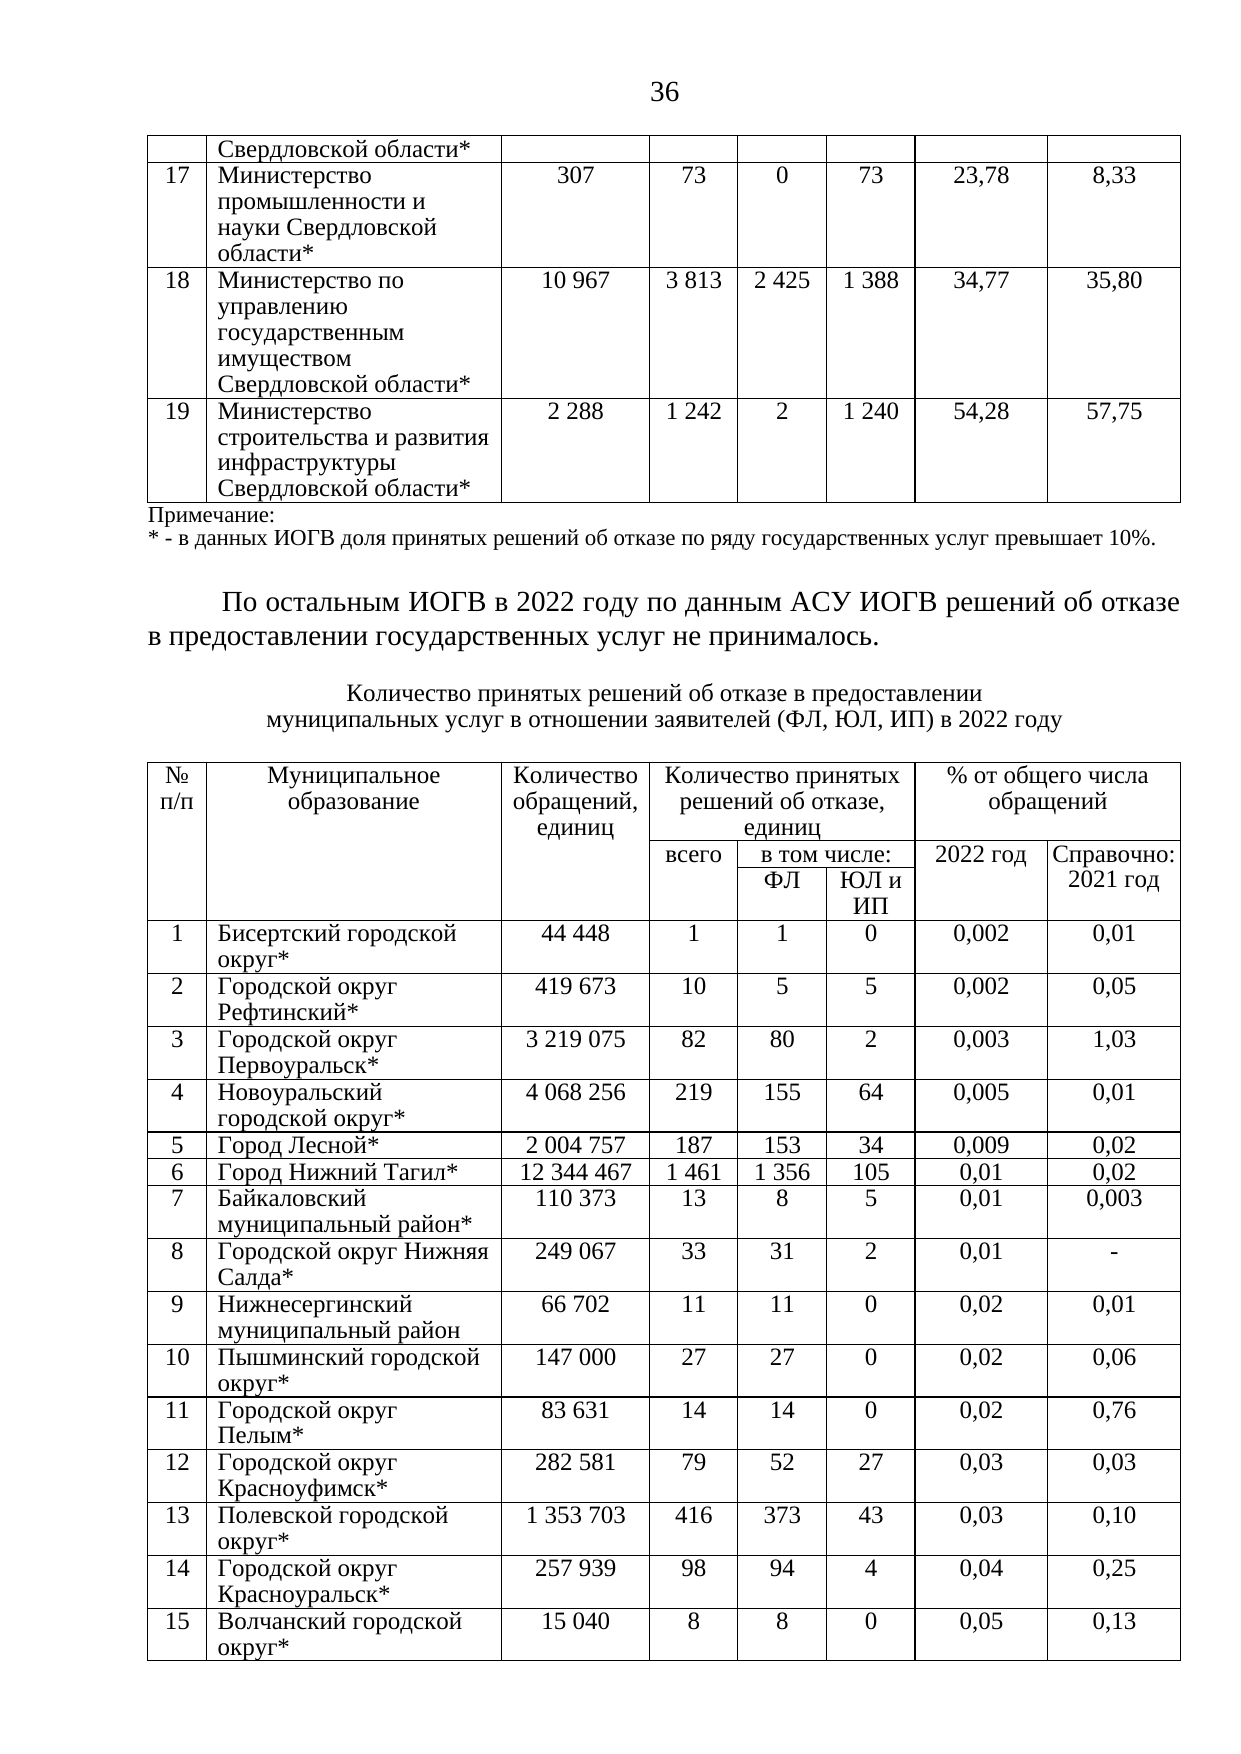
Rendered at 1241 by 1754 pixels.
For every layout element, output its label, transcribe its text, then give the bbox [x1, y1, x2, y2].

table_cell Полевской городской округ* [207, 1503, 501, 1555]
table_cell 64 [827, 1080, 914, 1131]
table_cell 2 288 [502, 399, 649, 502]
table_cell 0,05 [1048, 974, 1180, 1026]
table_cell 0,01 [916, 1159, 1047, 1185]
table_cell 0,01 [1048, 1292, 1180, 1343]
table_cell 8 [650, 1609, 737, 1660]
table_cell 0,01 [916, 1239, 1047, 1291]
table_cell 5 [827, 1186, 914, 1238]
table_header № п/п [148, 763, 206, 920]
table_cell 1 242 [650, 399, 737, 502]
table_cell 187 [650, 1133, 737, 1158]
table_cell 82 [650, 1027, 737, 1078]
table_cell 110 373 [502, 1186, 649, 1238]
table_cell 33 [650, 1239, 737, 1291]
table_cell 10 [650, 974, 737, 1026]
table_cell 11 [148, 1398, 206, 1449]
table_cell 0,02 [1048, 1133, 1180, 1158]
table_cell 0,03 [916, 1450, 1047, 1502]
table_cell 10 [148, 1345, 206, 1396]
table_cell 10 967 [502, 268, 649, 397]
table_cell 13 [148, 1503, 206, 1555]
table_cell 3 219 075 [502, 1027, 649, 1078]
table_cell 27 [738, 1345, 826, 1396]
text * - в данных ИОГВ доля принятых решений об отказе по ряду государственных услуг превышает 10%. [148, 527, 1181, 551]
table_cell 73 [650, 163, 737, 267]
table_cell 219 [650, 1080, 737, 1131]
text По остальным ИОГВ в 2022 году по данным АСУ ИОГВ решений об отказе в предоставлении государственных услуг не принималось. [148, 584, 1181, 651]
table_cell 34 [827, 1133, 914, 1158]
table_cell 0 [738, 163, 826, 267]
table_cell 9 [148, 1292, 206, 1343]
table_header Количество обращений, единиц [502, 763, 649, 920]
table_cell 54,28 [916, 399, 1047, 502]
table_cell 2 004 757 [502, 1133, 649, 1158]
table_cell 98 [650, 1556, 737, 1608]
table_cell 14 [148, 1556, 206, 1608]
table_cell 83 631 [502, 1398, 649, 1449]
text Примечание: [148, 503, 1181, 527]
table_cell Город Лесной* [207, 1133, 501, 1158]
table_cell Волчанский городской округ* [207, 1609, 501, 1660]
table_cell 27 [827, 1450, 914, 1502]
table_cell 0 [827, 1398, 914, 1449]
table_cell 0,05 [916, 1609, 1047, 1660]
table_cell 4 [148, 1080, 206, 1131]
table_header Количество принятых решений об отказе, единиц [650, 763, 914, 840]
table_cell 11 [650, 1292, 737, 1343]
table_cell 0,76 [1048, 1398, 1180, 1449]
table_cell 1 [148, 921, 206, 973]
table_cell Справочно: 2021 год [1048, 841, 1180, 920]
table_cell [502, 136, 649, 162]
table_cell 0,10 [1048, 1503, 1180, 1555]
table_cell 2 [827, 1239, 914, 1291]
table_cell 4 068 256 [502, 1080, 649, 1131]
table_cell 5 [738, 974, 826, 1026]
table_cell 14 [738, 1398, 826, 1449]
table_cell 147 000 [502, 1345, 649, 1396]
table_cell 155 [738, 1080, 826, 1131]
table_cell 307 [502, 163, 649, 267]
table_cell в том числе: [738, 841, 914, 867]
table_cell Город Нижний Тагил* [207, 1159, 501, 1185]
table_cell 0,002 [916, 974, 1047, 1026]
table_cell 2022 год [916, 841, 1047, 920]
table_cell всего [650, 841, 737, 920]
table_cell Городской округ Нижняя Салда* [207, 1239, 501, 1291]
table_cell 2 [148, 974, 206, 1026]
table_cell Городской округ Первоуральск* [207, 1027, 501, 1078]
table_cell 19 [148, 399, 206, 502]
table_cell 0,25 [1048, 1556, 1180, 1608]
table_cell Министерство промышленности и науки Свердловской области* [207, 163, 501, 267]
table_cell 73 [827, 163, 914, 267]
table_cell 0,01 [916, 1186, 1047, 1238]
table_cell 17 [148, 163, 206, 267]
table_cell Городской округ Красноуральск* [207, 1556, 501, 1608]
table_cell 1 [650, 921, 737, 973]
table_cell 1 [738, 921, 826, 973]
table_cell 0,02 [916, 1398, 1047, 1449]
table_cell Городской округ Рефтинский* [207, 974, 501, 1026]
table_cell Бисертский городской округ* [207, 921, 501, 973]
table_cell 44 448 [502, 921, 649, 973]
table_cell 1 240 [827, 399, 914, 502]
table_cell 57,75 [1048, 399, 1180, 502]
table_cell Городской округ Пелым* [207, 1398, 501, 1449]
table_cell 0,03 [916, 1503, 1047, 1555]
table_cell ЮЛ и ИП [827, 868, 914, 920]
table_cell 0,13 [1048, 1609, 1180, 1660]
table_cell - [1048, 136, 1180, 162]
table_cell 23,78 [916, 163, 1047, 267]
table_cell Городской округ Красноуфимск* [207, 1450, 501, 1502]
table_cell - [1048, 1239, 1180, 1291]
table_cell 52 [738, 1450, 826, 1502]
table_cell 2 [827, 1027, 914, 1078]
table_cell [738, 136, 826, 162]
table_cell 419 673 [502, 974, 649, 1026]
table_cell ФЛ [738, 868, 826, 920]
table_cell 11 [738, 1292, 826, 1343]
table_cell 0,06 [1048, 1345, 1180, 1396]
table_cell Нижнесергинский муниципальный район [207, 1292, 501, 1343]
table_cell 1 388 [827, 268, 914, 397]
table_cell 1 356 [738, 1159, 826, 1185]
table_cell 1 353 703 [502, 1503, 649, 1555]
table_cell 13 [650, 1186, 737, 1238]
table_cell 0,003 [916, 1027, 1047, 1078]
table_cell 0,003 [1048, 1186, 1180, 1238]
table_cell 282 581 [502, 1450, 649, 1502]
table_cell 0,03 [1048, 1450, 1180, 1502]
table_cell 0 [827, 921, 914, 973]
table_cell Новоуральский городской округ* [207, 1080, 501, 1131]
table_cell [916, 136, 1047, 162]
table_cell 249 067 [502, 1239, 649, 1291]
table_cell 15 [148, 1609, 206, 1660]
table_cell 14 [650, 1398, 737, 1449]
table_cell 94 [738, 1556, 826, 1608]
table_cell Министерство по управлению государственным имуществом Свердловской области* [207, 268, 501, 397]
table_cell 3 813 [650, 268, 737, 397]
table_cell 8 [738, 1609, 826, 1660]
table_header Муниципальное образование [207, 763, 501, 920]
table_cell 373 [738, 1503, 826, 1555]
table_cell 416 [650, 1503, 737, 1555]
table_cell 3 [148, 1027, 206, 1078]
table_cell 0,009 [916, 1133, 1047, 1158]
table_cell 79 [650, 1450, 737, 1502]
table_cell Свердловской области* [207, 136, 501, 162]
table_cell 12 344 467 [502, 1159, 649, 1185]
table_cell 105 [827, 1159, 914, 1185]
table_cell 0,01 [1048, 1080, 1180, 1131]
table_cell 43 [827, 1503, 914, 1555]
table_cell 153 [738, 1133, 826, 1158]
table_cell 34,77 [916, 268, 1047, 397]
table_cell 0 [827, 1609, 914, 1660]
table_cell 15 040 [502, 1609, 649, 1660]
table_header % от общего числа обращений [916, 763, 1180, 840]
table_cell 0 [827, 1292, 914, 1343]
table_cell 0,005 [916, 1080, 1047, 1131]
table_cell 0,01 [1048, 921, 1180, 973]
table_cell [827, 136, 914, 162]
text Количество принятых решений об отказе в предоставлении [148, 681, 1181, 707]
table_cell 5 [148, 1133, 206, 1158]
table_cell 0,002 [916, 921, 1047, 973]
table_cell 2 [738, 399, 826, 502]
table_cell Министерство строительства и развития инфраструктуры Свердловской области* [207, 399, 501, 502]
table_cell 8 [738, 1186, 826, 1238]
table_cell [650, 136, 737, 162]
table_cell 0,02 [1048, 1159, 1180, 1185]
table_cell 0,04 [916, 1556, 1047, 1608]
table_cell 0,02 [916, 1292, 1047, 1343]
table_cell 8,33 [1048, 163, 1180, 267]
table_cell 31 [738, 1239, 826, 1291]
table_cell Пышминский городской округ* [207, 1345, 501, 1396]
text муниципальных услуг в отношении заявителей (ФЛ, ЮЛ, ИП) в 2022 году [148, 707, 1181, 733]
table_cell 4 [827, 1556, 914, 1608]
table_cell 80 [738, 1027, 826, 1078]
table_cell Байкаловский муниципальный район* [207, 1186, 501, 1238]
table_cell 257 939 [502, 1556, 649, 1608]
table_cell 7 [148, 1186, 206, 1238]
table_cell 0,02 [916, 1345, 1047, 1396]
table_cell 0 [827, 1345, 914, 1396]
table_cell 12 [148, 1450, 206, 1502]
table_cell 8 [148, 1239, 206, 1291]
table_cell 35,80 [1048, 268, 1180, 397]
table_cell 1,03 [1048, 1027, 1180, 1078]
table_cell 5 [827, 974, 914, 1026]
table_cell 1 461 [650, 1159, 737, 1185]
table_cell 27 [650, 1345, 737, 1396]
table_cell 6 [148, 1159, 206, 1185]
table_cell 18 [148, 268, 206, 397]
table_cell 2 425 [738, 268, 826, 397]
table_cell 66 702 [502, 1292, 649, 1343]
table_cell [148, 136, 206, 162]
